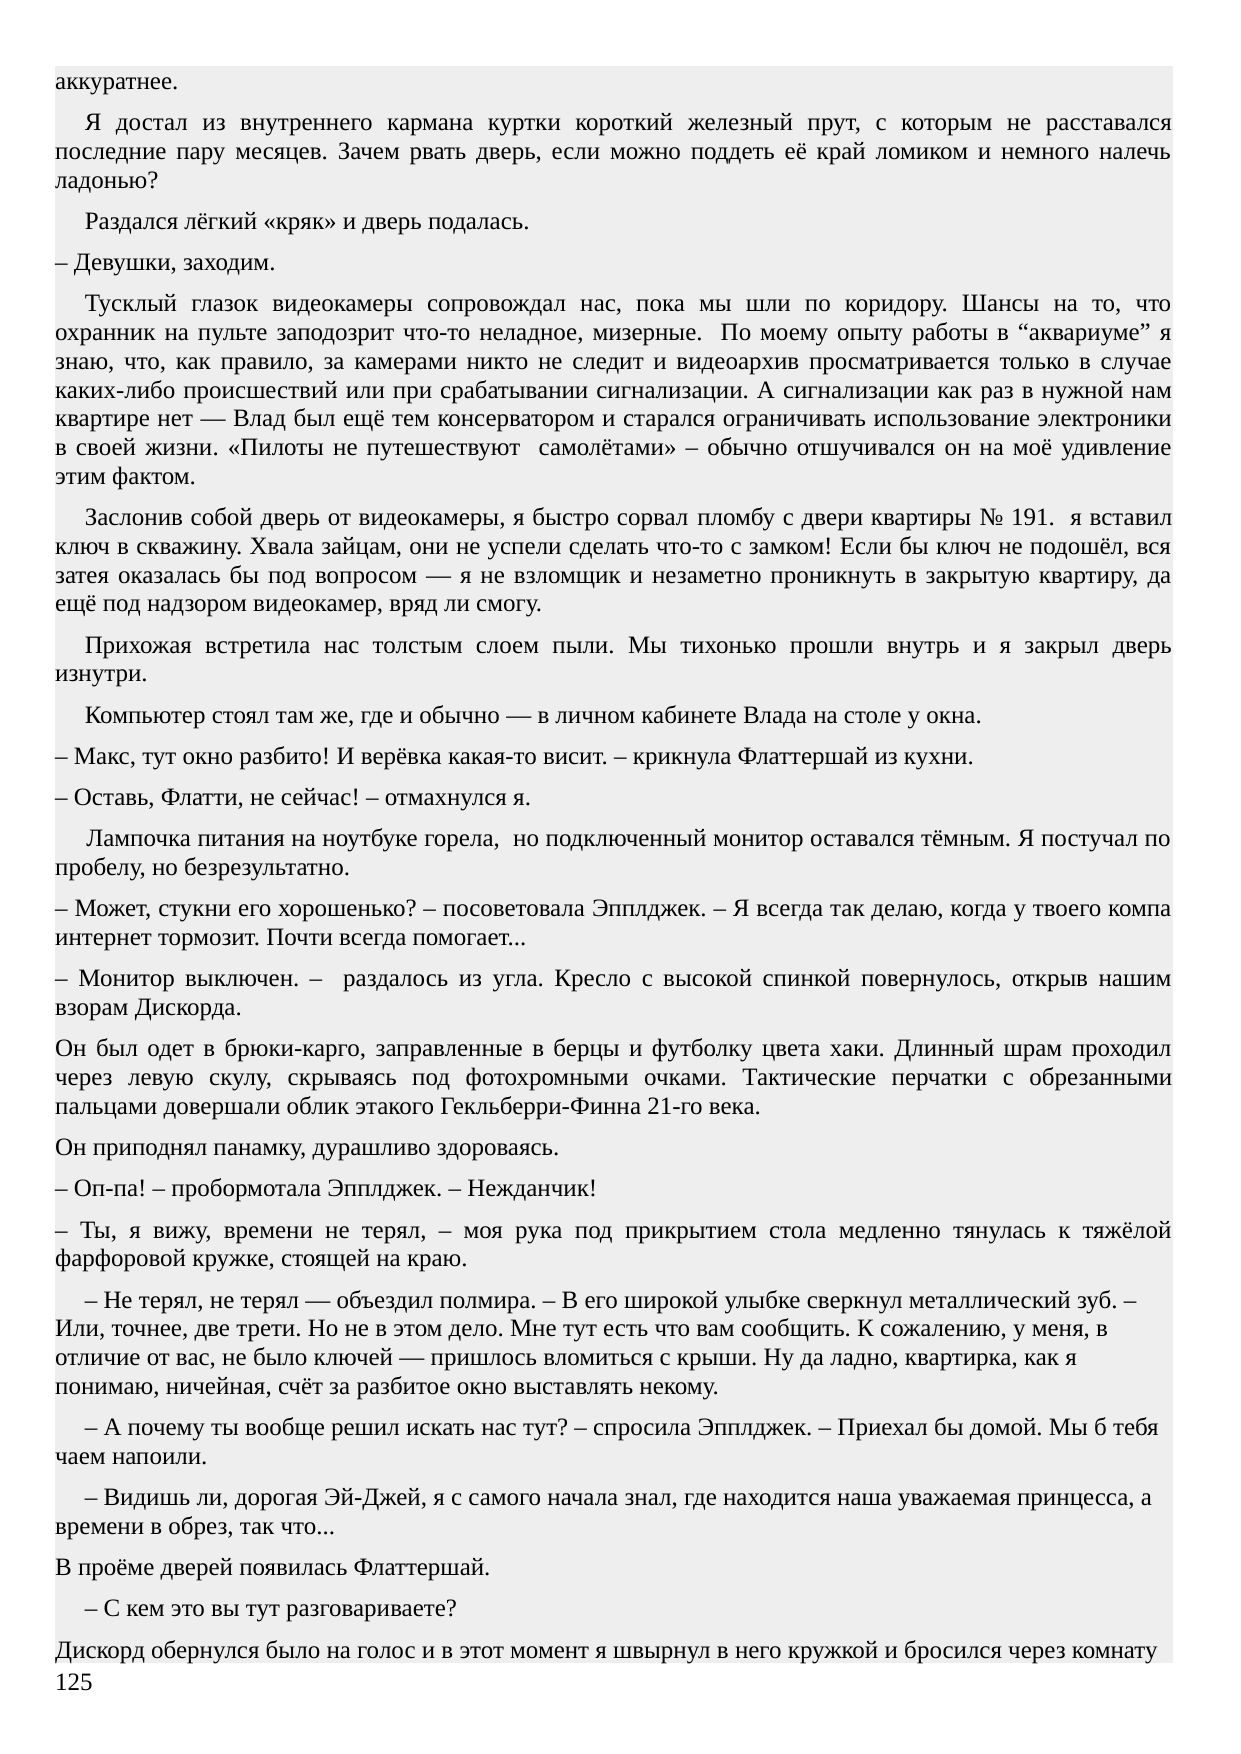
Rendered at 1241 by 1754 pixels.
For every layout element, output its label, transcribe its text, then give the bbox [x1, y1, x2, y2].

text – А почему ты вообще решил искать нас тут? – спросила Эпплджек. – Приехал бы домой. Мы б тебя чаем напоили. [55, 1412, 1173, 1470]
text – Может, стукни его хорошенько? – посоветовала Эпплджек. – Я всегда так делаю, когда у твоего компа интернет тормозит. Почти всегда помогает... [55, 893, 1173, 951]
text Компьютер стоял там же, где и обычно — в личном кабинете Влада на столе у окна. [55, 700, 1173, 728]
text Заслонив собой дверь от видеокамеры, я быстро сорвал пломбу с двери квартиры № 191. я вставил ключ в скважину. Хвала зайцам, они не успели сделать что-то с замком! Если бы ключ не подошёл, вся затея оказалась бы под вопросом — я не взломщик и незаметно проникнуть в закрытую квартиру, да ещё под надзором видеокамер, вряд ли смогу. [55, 502, 1173, 617]
text – Не терял, не терял — объездил полмира. – В его широкой улыбке сверкнул металлический зуб. – Или, точнее, две трети. Но не в этом дело. Мне тут есть что вам сообщить. К сожалению, у меня, в отличие от вас, не было ключей — пришлось вломиться с крыши. Ну да ладно, квартирка, как я понимаю, ничейная, счёт за разбитое окно выставлять некому. [55, 1285, 1173, 1400]
text – Ты, я вижу, времени не терял, – моя рука под прикрытием стола медленно тянулась к тяжёлой фарфоровой кружке, стоящей на краю. [55, 1215, 1173, 1272]
list Дискорд обернулся было на голос и в этот момент я швырнул в него кружкой и бросился через комнату [55, 1635, 1173, 1663]
text – Монитор выключен. – раздалось из угла. Кресло с высокой спинкой повернулось, открыв нашим взорам Дискорда. [55, 963, 1173, 1021]
text – С кем это вы тут разговариваете? [55, 1593, 1173, 1622]
text – Оп-па! – пробормотала Эпплджек. – Нежданчик! [55, 1173, 1173, 1202]
text Я достал из внутреннего кармана куртки короткий железный прут, с которым не расставался последние пару месяцев. Зачем рвать дверь, если можно поддеть её край ломиком и немного налечь ладонью? [55, 107, 1173, 193]
text Он приподнял панамку, дурашливо здороваясь. [55, 1132, 1173, 1161]
text Он был одет в брюки-карго, заправленные в берцы и футболку цвета хаки. Длинный шрам проходил через левую скулу, скрываясь под фотохромными очками. Тактические перчатки с обрезанными пальцами довершали облик этакого Гекльберри-Финна 21-го века. [55, 1033, 1173, 1120]
text – Девушки, заходим. [55, 247, 1173, 276]
text – Оставь, Флатти, не сейчас! – отмахнулся я. [55, 782, 1173, 811]
text Лампочка питания на ноутбуке горела, но подключенный монитор оставался тёмным. Я постучал по пробелу, но безрезультатно. [55, 823, 1173, 881]
text – Видишь ли, дорогая Эй-Джей, я с самого начала знал, где находится наша уважаемая принцесса, а времени в обрез, так что... [55, 1482, 1173, 1540]
text Раздался лёгкий «кряк» и дверь подалась. [55, 206, 1173, 235]
text Прихожая встретила нас толстым слоем пыли. Мы тихонько прошли внутрь и я закрыл дверь изнутри. [55, 630, 1173, 687]
text Тусклый глазок видеокамеры сопровождал нас, пока мы шли по коридору. Шансы на то, что охранник на пульте заподозрит что-то неладное, мизерные. По моему опыту работы в “аквариуме” я знаю, что, как правило, за камерами никто не следит и видеоархив просматривается только в случае каких-либо происшествий или при срабатывании сигнализации. А сигнализации как раз в нужной нам квартире нет — Влад был ещё тем консерватором и старался ограничивать использование электроники в своей жизни. «Пилоты не путешествуют самолётами» – обычно отшучивался он на моё удивление этим фактом. [55, 288, 1173, 490]
text – Макс, тут окно разбито! И верёвка какая-то висит. – крикнула Флаттершай из кухни. [55, 741, 1173, 770]
text В проёме дверей появилась Флаттершай. [55, 1552, 1173, 1581]
list аккуратнее. [55, 66, 1173, 95]
